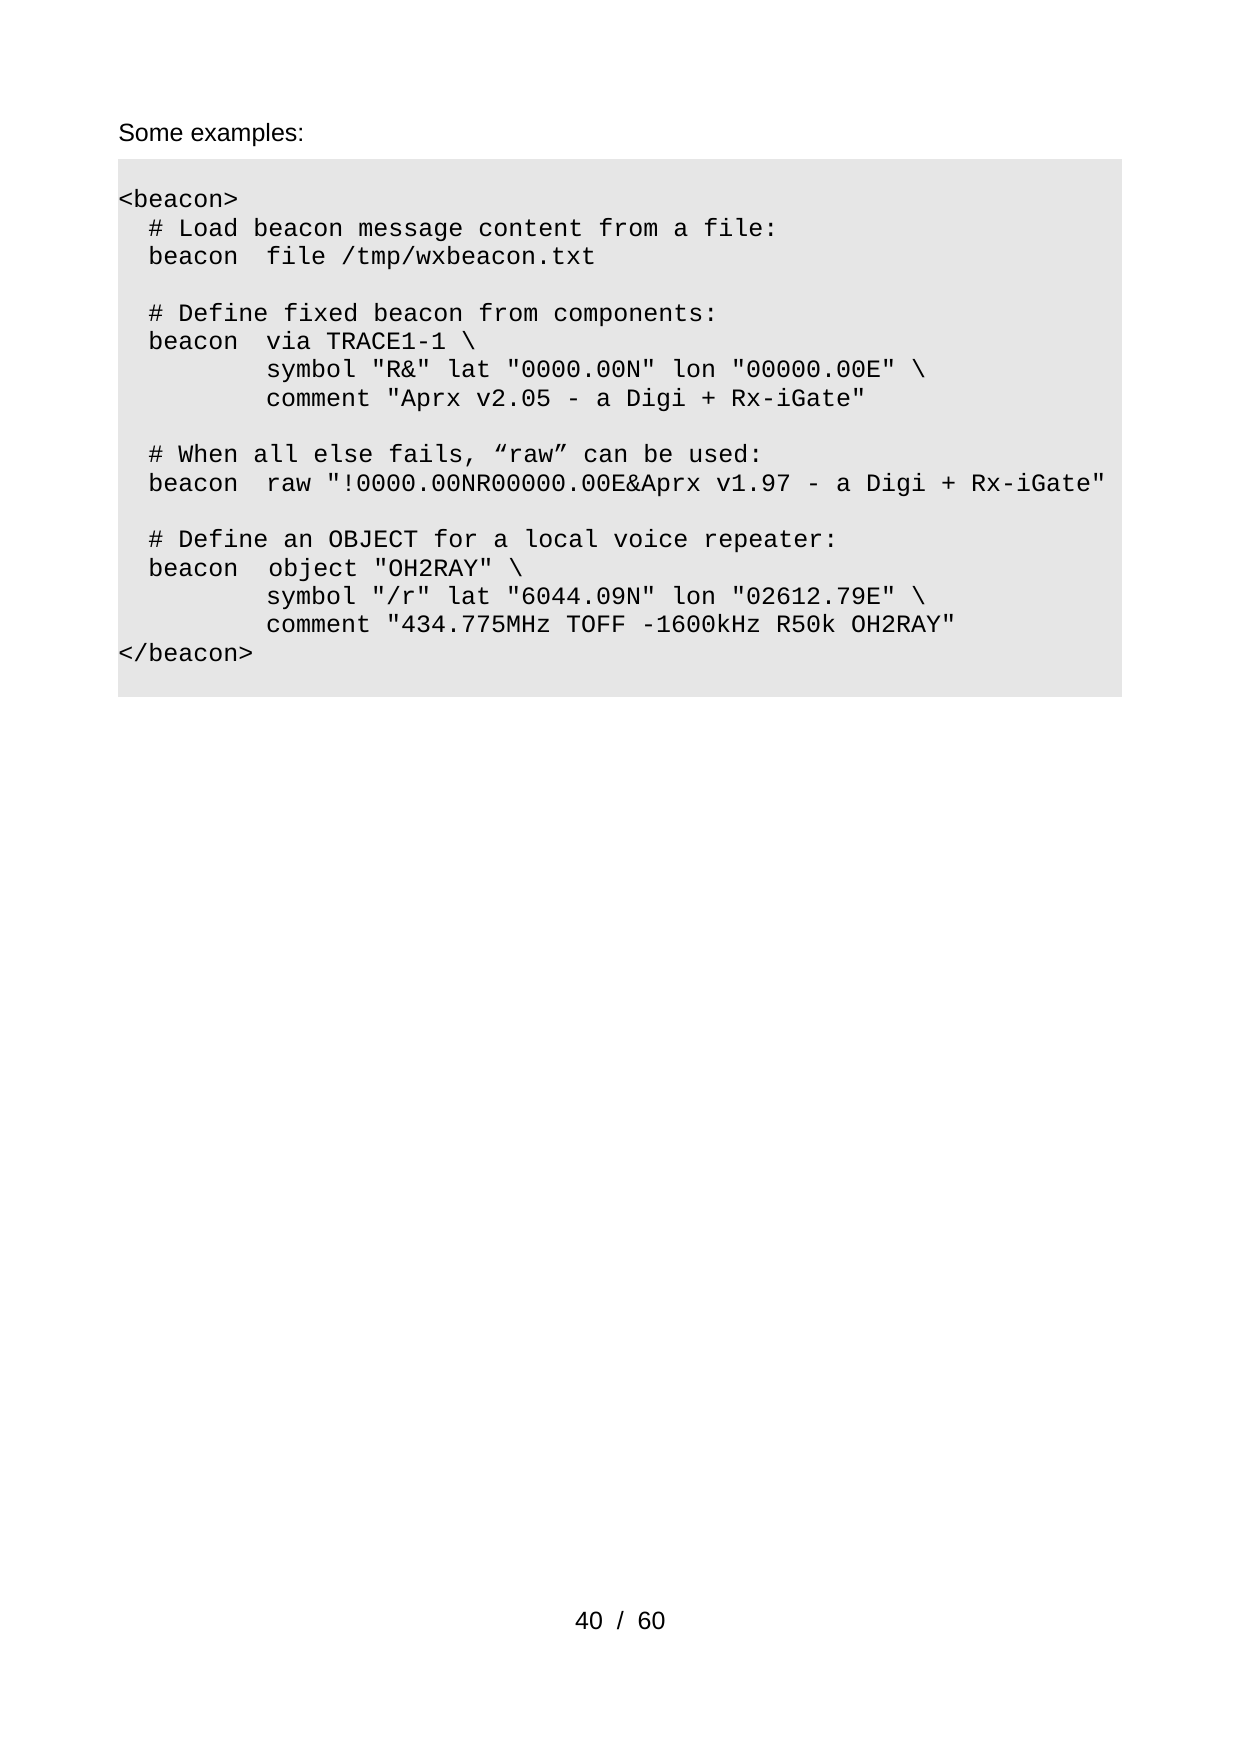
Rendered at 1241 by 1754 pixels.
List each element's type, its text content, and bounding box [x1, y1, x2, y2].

text # Define an OBJECT for a local voice repeater: [118, 527, 1122, 555]
text beacon raw "!0000.00NR00000.00E&Aprx v1.97 - a Digi + Rx-iGate" [118, 470, 1122, 499]
text </beacon> [118, 640, 1122, 669]
text beacon via TRACE1-1 \ [118, 329, 1122, 357]
text # Load beacon message content from a file: [118, 215, 1122, 244]
text symbol "/r" lat "6044.09N" lon "02612.79E" \ [118, 584, 1122, 612]
text # When all else fails, “raw” can be used: [118, 442, 1122, 470]
text comment "Aprx v2.05 - a Digi + Rx-iGate" [118, 385, 1122, 414]
text Some examples: [118, 118, 1122, 147]
text comment "434.775MHz TOFF -1600kHz R50k OH2RAY" [118, 612, 1122, 640]
text symbol "R&" lat "0000.00N" lon "00000.00E" \ [118, 357, 1122, 385]
text # Define fixed beacon from components: [118, 300, 1122, 329]
text beacon file /tmp/wxbeacon.txt [118, 244, 1122, 272]
text <beacon> [118, 187, 1122, 215]
text beacon object "OH2RAY" \ [118, 555, 1122, 584]
